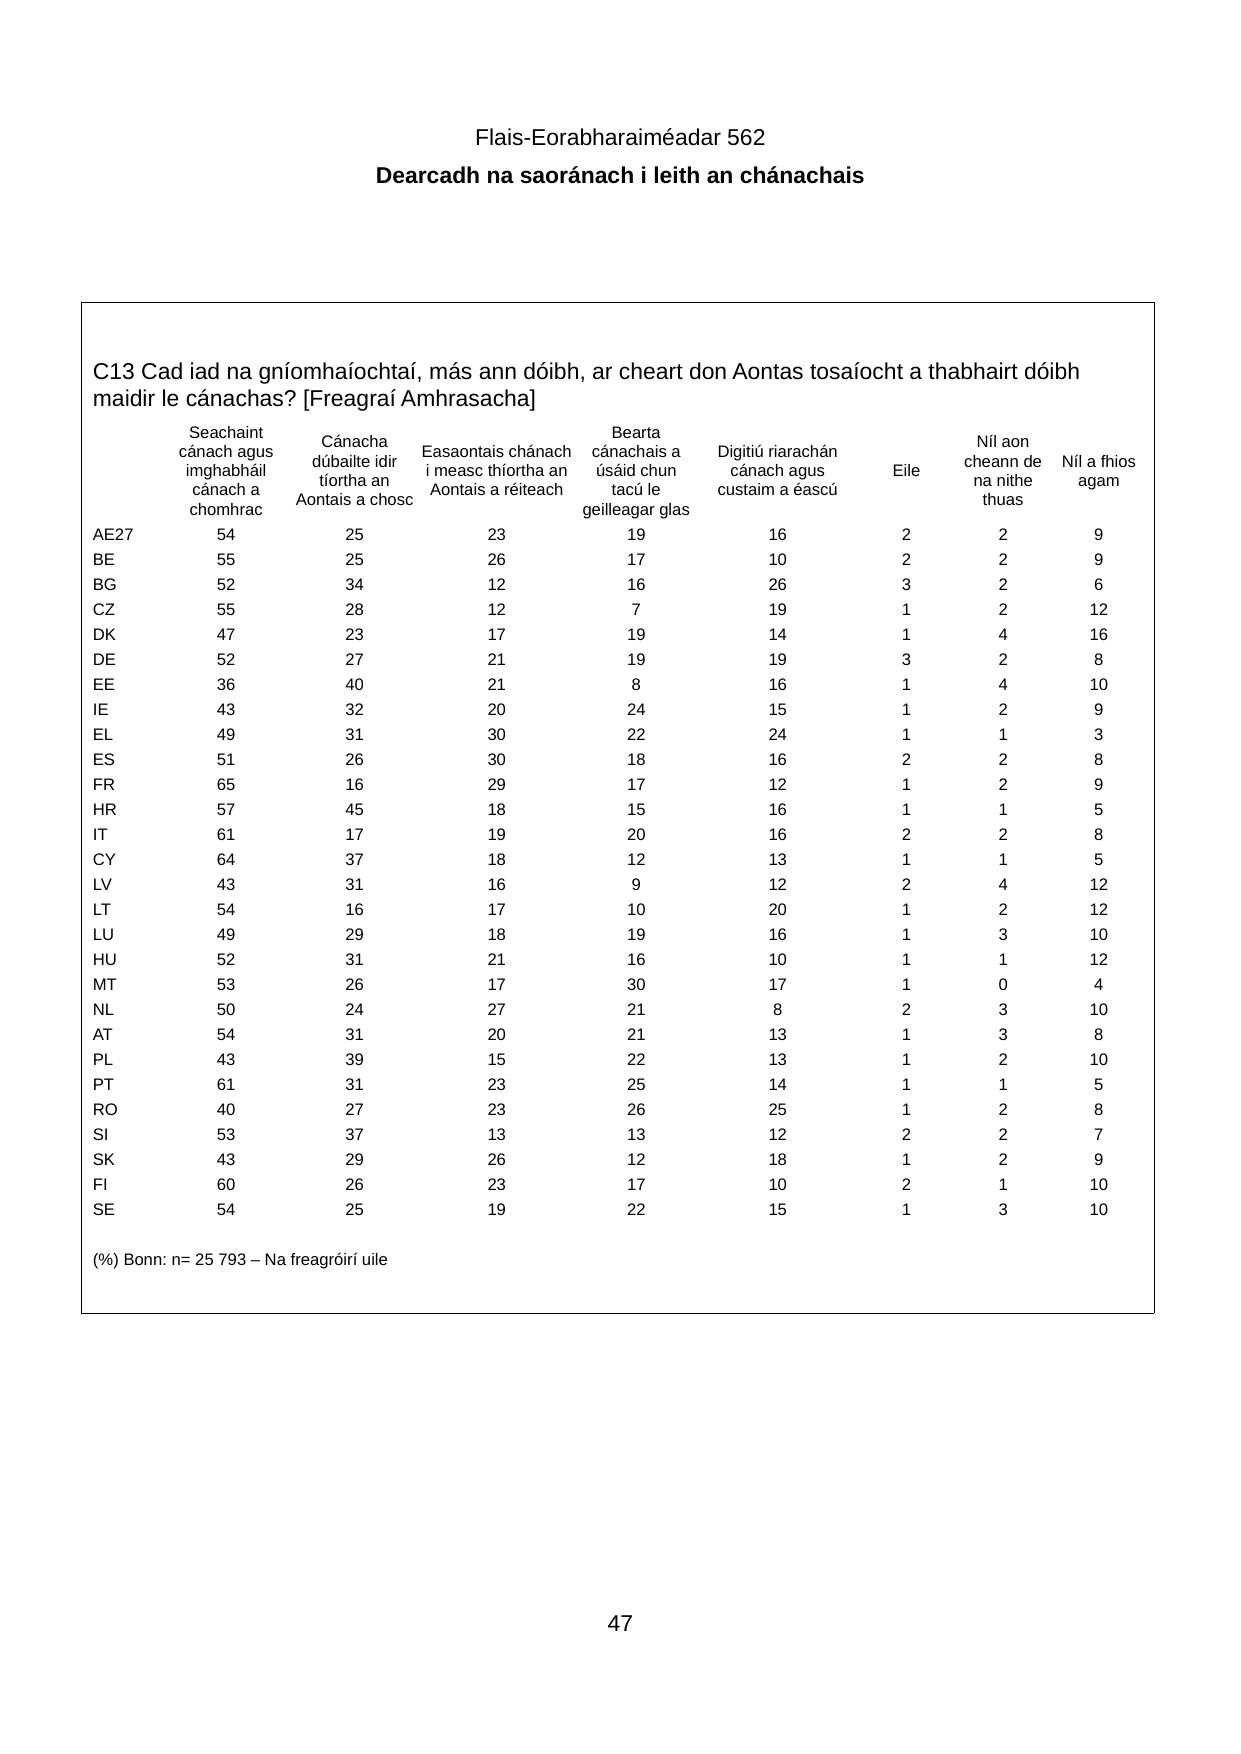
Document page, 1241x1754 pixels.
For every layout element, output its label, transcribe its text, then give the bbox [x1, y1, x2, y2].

table_cell 34 [291, 571, 417, 596]
table_cell 16 [576, 571, 696, 596]
table_cell 8 [696, 996, 858, 1021]
table_cell 2 [954, 521, 1052, 546]
table_cell LV [90, 871, 161, 896]
table_cell 12 [1052, 871, 1145, 896]
table_cell 0 [954, 971, 1052, 996]
table_cell 25 [696, 1096, 858, 1121]
table_cell 54 [161, 1196, 291, 1221]
table_cell 17 [696, 971, 858, 996]
table_cell 55 [161, 596, 291, 621]
table_cell MT [90, 971, 161, 996]
table_cell CZ [90, 596, 161, 621]
table_cell 1 [859, 1046, 954, 1071]
table_cell 47 [161, 621, 291, 646]
table_cell 30 [418, 746, 576, 771]
table_cell 20 [696, 896, 858, 921]
table_cell EE [90, 671, 161, 696]
table_cell 10 [1052, 921, 1145, 946]
table_cell 29 [418, 771, 576, 796]
table_cell 31 [291, 871, 417, 896]
table_cell LU [90, 921, 161, 946]
table_cell ES [90, 746, 161, 771]
table_cell 3 [954, 921, 1052, 946]
table_cell 5 [1052, 796, 1145, 821]
table_cell 12 [696, 1121, 858, 1146]
table_cell 17 [418, 971, 576, 996]
table_cell 2 [954, 646, 1052, 671]
table_cell 21 [576, 1021, 696, 1046]
table_cell 16 [291, 896, 417, 921]
table_cell 2 [859, 871, 954, 896]
table_cell 43 [161, 1146, 291, 1171]
table_cell 1 [859, 596, 954, 621]
table_cell 7 [1052, 1121, 1145, 1146]
table_cell 29 [291, 1146, 417, 1171]
table_cell 1 [954, 846, 1052, 871]
table_cell 30 [576, 971, 696, 996]
table_cell 1 [859, 1021, 954, 1046]
table_cell 9 [1052, 771, 1145, 796]
table_cell 19 [576, 621, 696, 646]
table_cell 14 [696, 621, 858, 646]
table_cell 29 [291, 921, 417, 946]
table_cell DE [90, 646, 161, 671]
table_cell 61 [161, 1071, 291, 1096]
table_cell 3 [954, 1021, 1052, 1046]
table_cell 14 [696, 1071, 858, 1096]
table_cell 25 [291, 521, 417, 546]
table_cell 13 [418, 1121, 576, 1146]
table_cell 1 [954, 1171, 1052, 1196]
table_cell 24 [576, 696, 696, 721]
table_cell 4 [954, 621, 1052, 646]
table_cell 12 [696, 871, 858, 896]
table_cell 54 [161, 896, 291, 921]
table_cell HR [90, 796, 161, 821]
table_cell 2 [859, 521, 954, 546]
table_cell 21 [418, 946, 576, 971]
table_cell 4 [954, 871, 1052, 896]
table_cell 19 [418, 1196, 576, 1221]
table_cell 1 [859, 971, 954, 996]
table_cell 16 [1052, 621, 1145, 646]
table_cell 19 [576, 646, 696, 671]
table_cell 12 [696, 771, 858, 796]
table_cell 12 [418, 596, 576, 621]
table_cell 20 [576, 821, 696, 846]
table_cell 55 [161, 546, 291, 571]
table_cell EL [90, 721, 161, 746]
table_cell 9 [576, 871, 696, 896]
table_cell 2 [954, 896, 1052, 921]
table_cell Níl a fhios agam [1052, 420, 1145, 521]
table_cell [1052, 1221, 1145, 1246]
table_cell 18 [418, 921, 576, 946]
table_cell 28 [291, 596, 417, 621]
table_cell 21 [418, 646, 576, 671]
table_cell 22 [576, 1196, 696, 1221]
table_cell 16 [418, 871, 576, 896]
table_cell 10 [1052, 1196, 1145, 1221]
table_cell 52 [161, 571, 291, 596]
table_cell 53 [161, 1121, 291, 1146]
table_cell 2 [859, 746, 954, 771]
table_cell 2 [954, 821, 1052, 846]
table_cell 3 [954, 1196, 1052, 1221]
table_cell 13 [696, 846, 858, 871]
table_cell 1 [859, 696, 954, 721]
table_cell 17 [291, 821, 417, 846]
table_cell 2 [954, 546, 1052, 571]
table_cell 8 [1052, 646, 1145, 671]
table_cell 32 [291, 696, 417, 721]
table_cell 18 [576, 746, 696, 771]
table_cell 12 [1052, 596, 1145, 621]
table_cell 26 [291, 746, 417, 771]
table_cell 1 [859, 946, 954, 971]
table_cell 3 [1052, 721, 1145, 746]
table_cell 15 [696, 696, 858, 721]
table_cell [859, 1221, 954, 1246]
table_cell 20 [418, 1021, 576, 1046]
table_cell 17 [576, 1171, 696, 1196]
table_cell 17 [576, 771, 696, 796]
table_cell [696, 1221, 858, 1246]
table_cell 19 [418, 821, 576, 846]
table_cell Níl aon cheann de na nithe thuas [954, 420, 1052, 521]
table_cell 1 [954, 721, 1052, 746]
table_cell 37 [291, 1121, 417, 1146]
table_cell [90, 420, 161, 521]
table_cell 52 [161, 646, 291, 671]
table_cell 4 [954, 671, 1052, 696]
table_cell NL [90, 996, 161, 1021]
table_cell 26 [291, 1171, 417, 1196]
table_cell PT [90, 1071, 161, 1096]
table_cell 26 [418, 1146, 576, 1171]
table_cell 16 [576, 946, 696, 971]
table_cell 54 [161, 1021, 291, 1046]
table_cell 2 [859, 821, 954, 846]
table_cell 2 [954, 571, 1052, 596]
table_cell 8 [1052, 746, 1145, 771]
table_cell 1 [859, 1071, 954, 1096]
table_cell 54 [161, 521, 291, 546]
table_cell 39 [291, 1046, 417, 1071]
table_cell 10 [1052, 1171, 1145, 1196]
table_cell 1 [954, 796, 1052, 821]
table_cell 8 [1052, 1021, 1145, 1046]
table_cell 43 [161, 871, 291, 896]
table_cell 49 [161, 721, 291, 746]
table_cell 1 [859, 721, 954, 746]
table_cell 2 [859, 1171, 954, 1196]
table_cell 9 [1052, 696, 1145, 721]
table_cell 22 [576, 721, 696, 746]
table_cell 7 [576, 596, 696, 621]
table_cell 52 [161, 946, 291, 971]
table_cell 23 [291, 621, 417, 646]
table_cell 12 [1052, 896, 1145, 921]
table_cell 24 [696, 721, 858, 746]
table_cell 25 [291, 1196, 417, 1221]
table_cell 10 [1052, 671, 1145, 696]
table_cell 30 [418, 721, 576, 746]
table_cell 1 [859, 846, 954, 871]
table_cell 10 [576, 896, 696, 921]
table_cell 26 [418, 546, 576, 571]
table_cell Bearta cánachais a úsáid chun tacú le geilleagar glas [576, 420, 696, 521]
table_cell 1 [859, 921, 954, 946]
table_cell 25 [576, 1071, 696, 1096]
table_cell 20 [418, 696, 576, 721]
table_cell 27 [291, 646, 417, 671]
table_cell 2 [859, 1121, 954, 1146]
table_cell 27 [291, 1096, 417, 1121]
table_cell FI [90, 1171, 161, 1196]
table_cell 24 [291, 996, 417, 1021]
table_cell 37 [291, 846, 417, 871]
table_cell 53 [161, 971, 291, 996]
table_cell 57 [161, 796, 291, 821]
table_cell 13 [696, 1021, 858, 1046]
table_cell 21 [418, 671, 576, 696]
table_cell AE27 [90, 521, 161, 546]
table_cell 2 [859, 996, 954, 1021]
table_cell [418, 1221, 576, 1246]
table_cell 51 [161, 746, 291, 771]
table_cell 16 [291, 771, 417, 796]
table_cell 1 [859, 1146, 954, 1171]
table_cell 23 [418, 521, 576, 546]
table_cell Easaontais chánach i measc thíortha an Aontais a réiteach [418, 420, 576, 521]
table_cell 31 [291, 1071, 417, 1096]
table_cell 43 [161, 696, 291, 721]
table_cell 19 [696, 646, 858, 671]
table_cell 23 [418, 1171, 576, 1196]
table_cell 19 [576, 521, 696, 546]
table_cell 23 [418, 1071, 576, 1096]
table_cell 1 [954, 1071, 1052, 1096]
table_cell 26 [291, 971, 417, 996]
table_cell 1 [859, 896, 954, 921]
table_cell 15 [576, 796, 696, 821]
table_cell [161, 1221, 291, 1246]
table_cell 2 [954, 1121, 1052, 1146]
table_cell 19 [696, 596, 858, 621]
table_cell 12 [1052, 946, 1145, 971]
table_cell 17 [418, 621, 576, 646]
table_cell 40 [291, 671, 417, 696]
table_cell 10 [696, 946, 858, 971]
table_cell Eile [859, 420, 954, 521]
table_cell 21 [576, 996, 696, 1021]
table_cell AT [90, 1021, 161, 1046]
table_cell 8 [576, 671, 696, 696]
table_cell 22 [576, 1046, 696, 1071]
table_cell 2 [954, 1096, 1052, 1121]
table_cell 49 [161, 921, 291, 946]
table_cell 9 [1052, 521, 1145, 546]
table_cell 1 [859, 796, 954, 821]
table_cell 6 [1052, 571, 1145, 596]
table_cell 60 [161, 1171, 291, 1196]
table_cell 36 [161, 671, 291, 696]
table_cell [576, 1221, 696, 1246]
table_cell 31 [291, 1021, 417, 1046]
table_cell 31 [291, 721, 417, 746]
table_cell FR [90, 771, 161, 796]
table_cell 25 [291, 546, 417, 571]
table_cell 61 [161, 821, 291, 846]
table_cell 31 [291, 946, 417, 971]
table_cell 8 [1052, 1096, 1145, 1121]
table_cell IT [90, 821, 161, 846]
table_cell 16 [696, 796, 858, 821]
table_cell 19 [576, 921, 696, 946]
table_cell 2 [954, 596, 1052, 621]
table_cell 16 [696, 671, 858, 696]
table_cell 1 [859, 621, 954, 646]
table_cell SI [90, 1121, 161, 1146]
table_cell Cánacha dúbailte idir tíortha an Aontais a chosc [291, 420, 417, 521]
table_cell HU [90, 946, 161, 971]
table_cell 16 [696, 821, 858, 846]
table_cell RO [90, 1096, 161, 1121]
table_cell LT [90, 896, 161, 921]
table_cell 2 [954, 1046, 1052, 1071]
table_cell BE [90, 546, 161, 571]
table_cell 1 [859, 1196, 954, 1221]
table_cell [90, 1221, 161, 1246]
table_cell 43 [161, 1046, 291, 1071]
table_cell CY [90, 846, 161, 871]
table_cell 8 [1052, 821, 1145, 846]
table_cell 5 [1052, 846, 1145, 871]
table_cell 50 [161, 996, 291, 1021]
table_cell 17 [576, 546, 696, 571]
table_cell 9 [1052, 546, 1145, 571]
table_cell [954, 1221, 1052, 1246]
table_cell 15 [696, 1196, 858, 1221]
table_cell 16 [696, 746, 858, 771]
table_cell 27 [418, 996, 576, 1021]
table_cell SK [90, 1146, 161, 1171]
table_cell Seachaint cánach agus imghabháil cánach a chomhrac [161, 420, 291, 521]
table_cell 2 [954, 746, 1052, 771]
table_cell 12 [418, 571, 576, 596]
table_cell 23 [418, 1096, 576, 1121]
table_cell Digitiú riarachán cánach agus custaim a éascú [696, 420, 858, 521]
table_cell 18 [418, 846, 576, 871]
table_cell 13 [696, 1046, 858, 1071]
table_cell 15 [418, 1046, 576, 1071]
table_cell 12 [576, 846, 696, 871]
table_cell 2 [954, 696, 1052, 721]
table_cell 10 [1052, 996, 1145, 1021]
table_cell 64 [161, 846, 291, 871]
table_cell 3 [859, 646, 954, 671]
table_cell 16 [696, 921, 858, 946]
table_header C13 Cad iad na gníomhaíochtaí, más ann dóibh, ar cheart don Aontas tosaíocht a thabhairt dóibh maidir le cánachas? [Freagraí Amhrasacha] [90, 349, 1145, 420]
table_cell 12 [576, 1146, 696, 1171]
table_cell 9 [1052, 1146, 1145, 1171]
table_cell 1 [859, 671, 954, 696]
table_cell 1 [859, 1096, 954, 1121]
table_cell 17 [418, 896, 576, 921]
table_cell 1 [954, 946, 1052, 971]
table_cell 3 [859, 571, 954, 596]
table_cell 2 [954, 771, 1052, 796]
table_cell 65 [161, 771, 291, 796]
table_cell 16 [696, 521, 858, 546]
table_cell 10 [1052, 1046, 1145, 1071]
table_cell PL [90, 1046, 161, 1071]
table_cell (%) Bonn: n= 25 793 – Na freagróirí uile [90, 1246, 1145, 1271]
table_cell 2 [859, 546, 954, 571]
table_cell 4 [1052, 971, 1145, 996]
table_cell 26 [576, 1096, 696, 1121]
table_cell IE [90, 696, 161, 721]
table_cell BG [90, 571, 161, 596]
table_cell 1 [859, 771, 954, 796]
table_cell 18 [696, 1146, 858, 1171]
table_cell 18 [418, 796, 576, 821]
table_cell 40 [161, 1096, 291, 1121]
table_cell 10 [696, 546, 858, 571]
table_cell 26 [696, 571, 858, 596]
table_cell [291, 1221, 417, 1246]
table_cell SE [90, 1196, 161, 1221]
table_cell 10 [696, 1171, 858, 1196]
table_cell DK [90, 621, 161, 646]
table_cell 2 [954, 1146, 1052, 1171]
table_cell 5 [1052, 1071, 1145, 1096]
table_cell 3 [954, 996, 1052, 1021]
table_cell 13 [576, 1121, 696, 1146]
table_cell 45 [291, 796, 417, 821]
